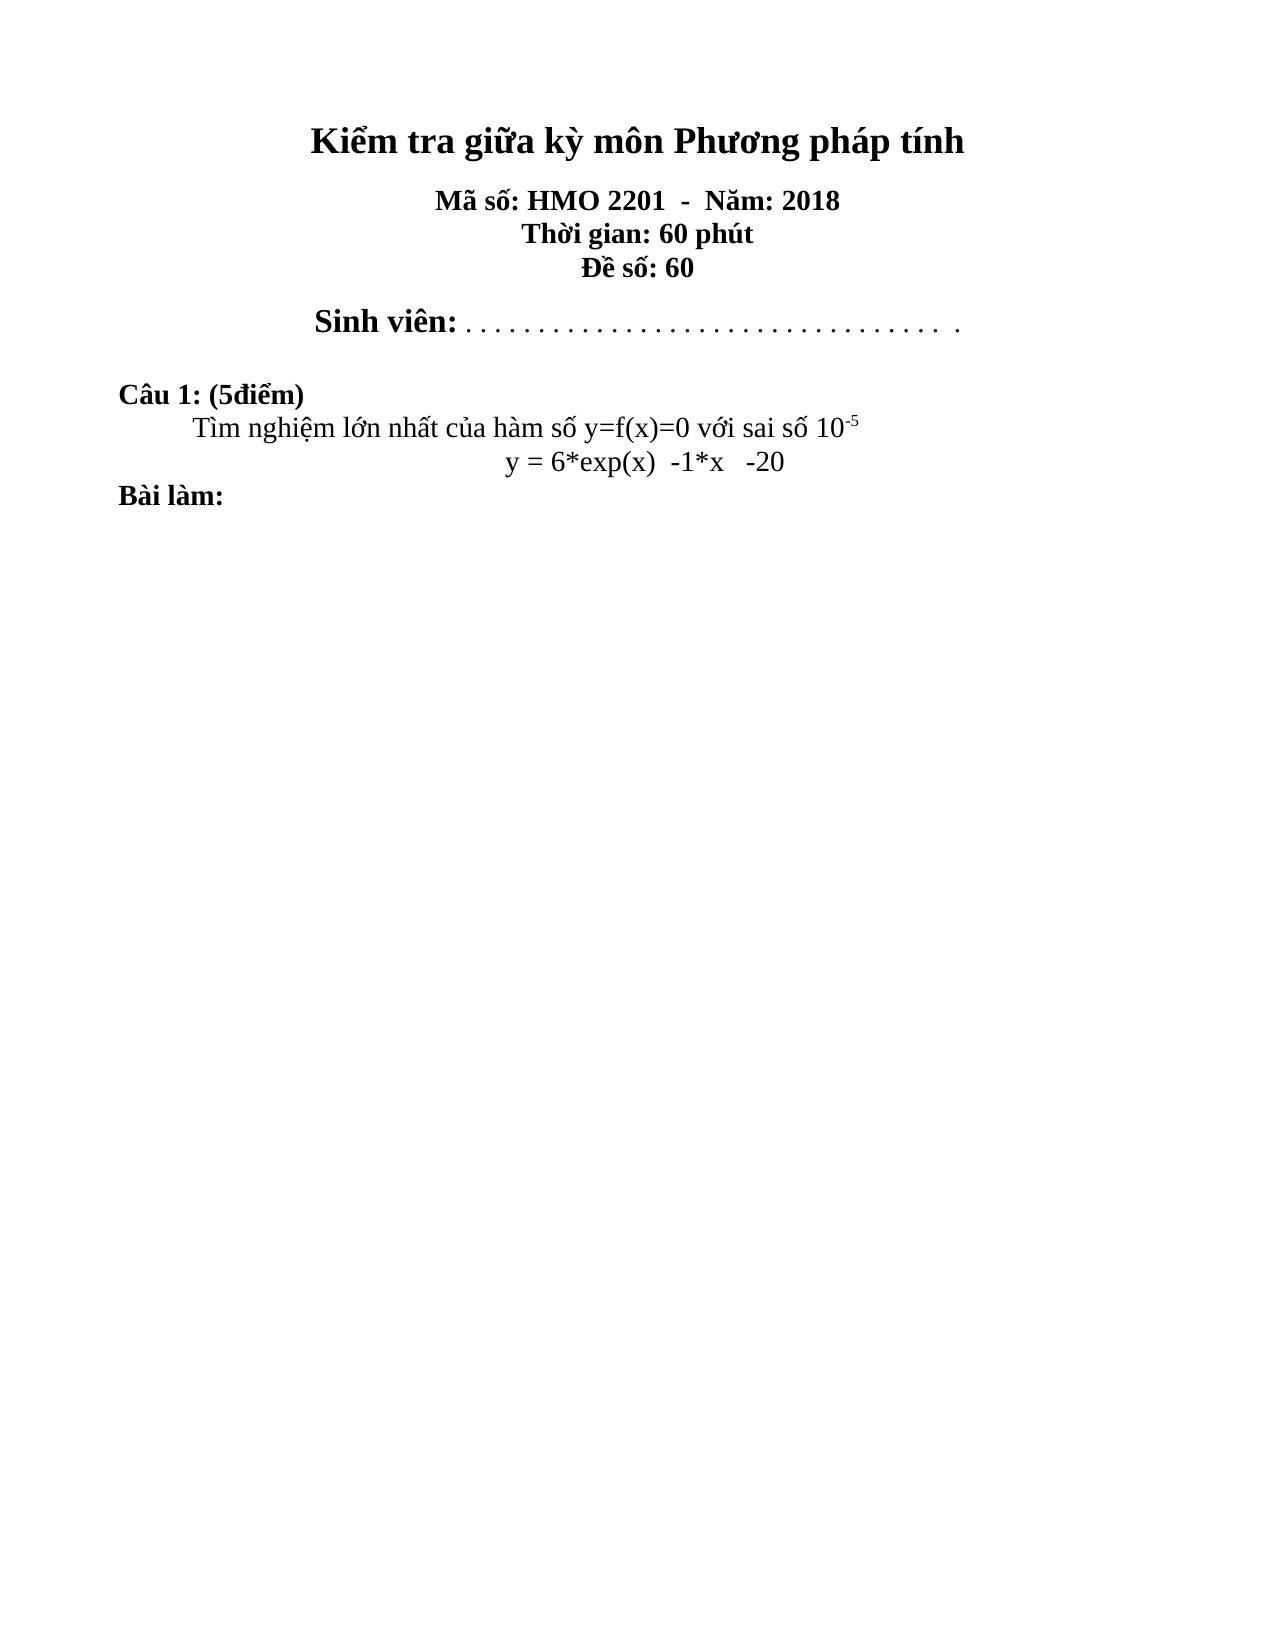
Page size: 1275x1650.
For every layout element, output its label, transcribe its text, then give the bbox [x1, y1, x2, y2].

text Kiểm tra giữa kỳ môn Phương pháp tính [118, 118, 1157, 161]
text Câu 1: (5điểm) [118, 377, 1157, 411]
text Sinh viên: . . . . . . . . . . . . . . . . . . . . . . . . . . . . . . . . . . [118, 301, 1157, 340]
text Bài làm: [118, 478, 1157, 511]
text Tìm nghiệm lớn nhất của hàm số y=f(x)=0 với sai số 10-5 [118, 411, 1157, 444]
text Đề số: 60 [118, 250, 1157, 283]
text Thời gian: 60 phút [118, 216, 1157, 250]
text Mã số: HMO 2201 - Năm: 2018 [118, 183, 1157, 216]
text y = 6*exp(x) -1*x -20 [118, 444, 1157, 478]
